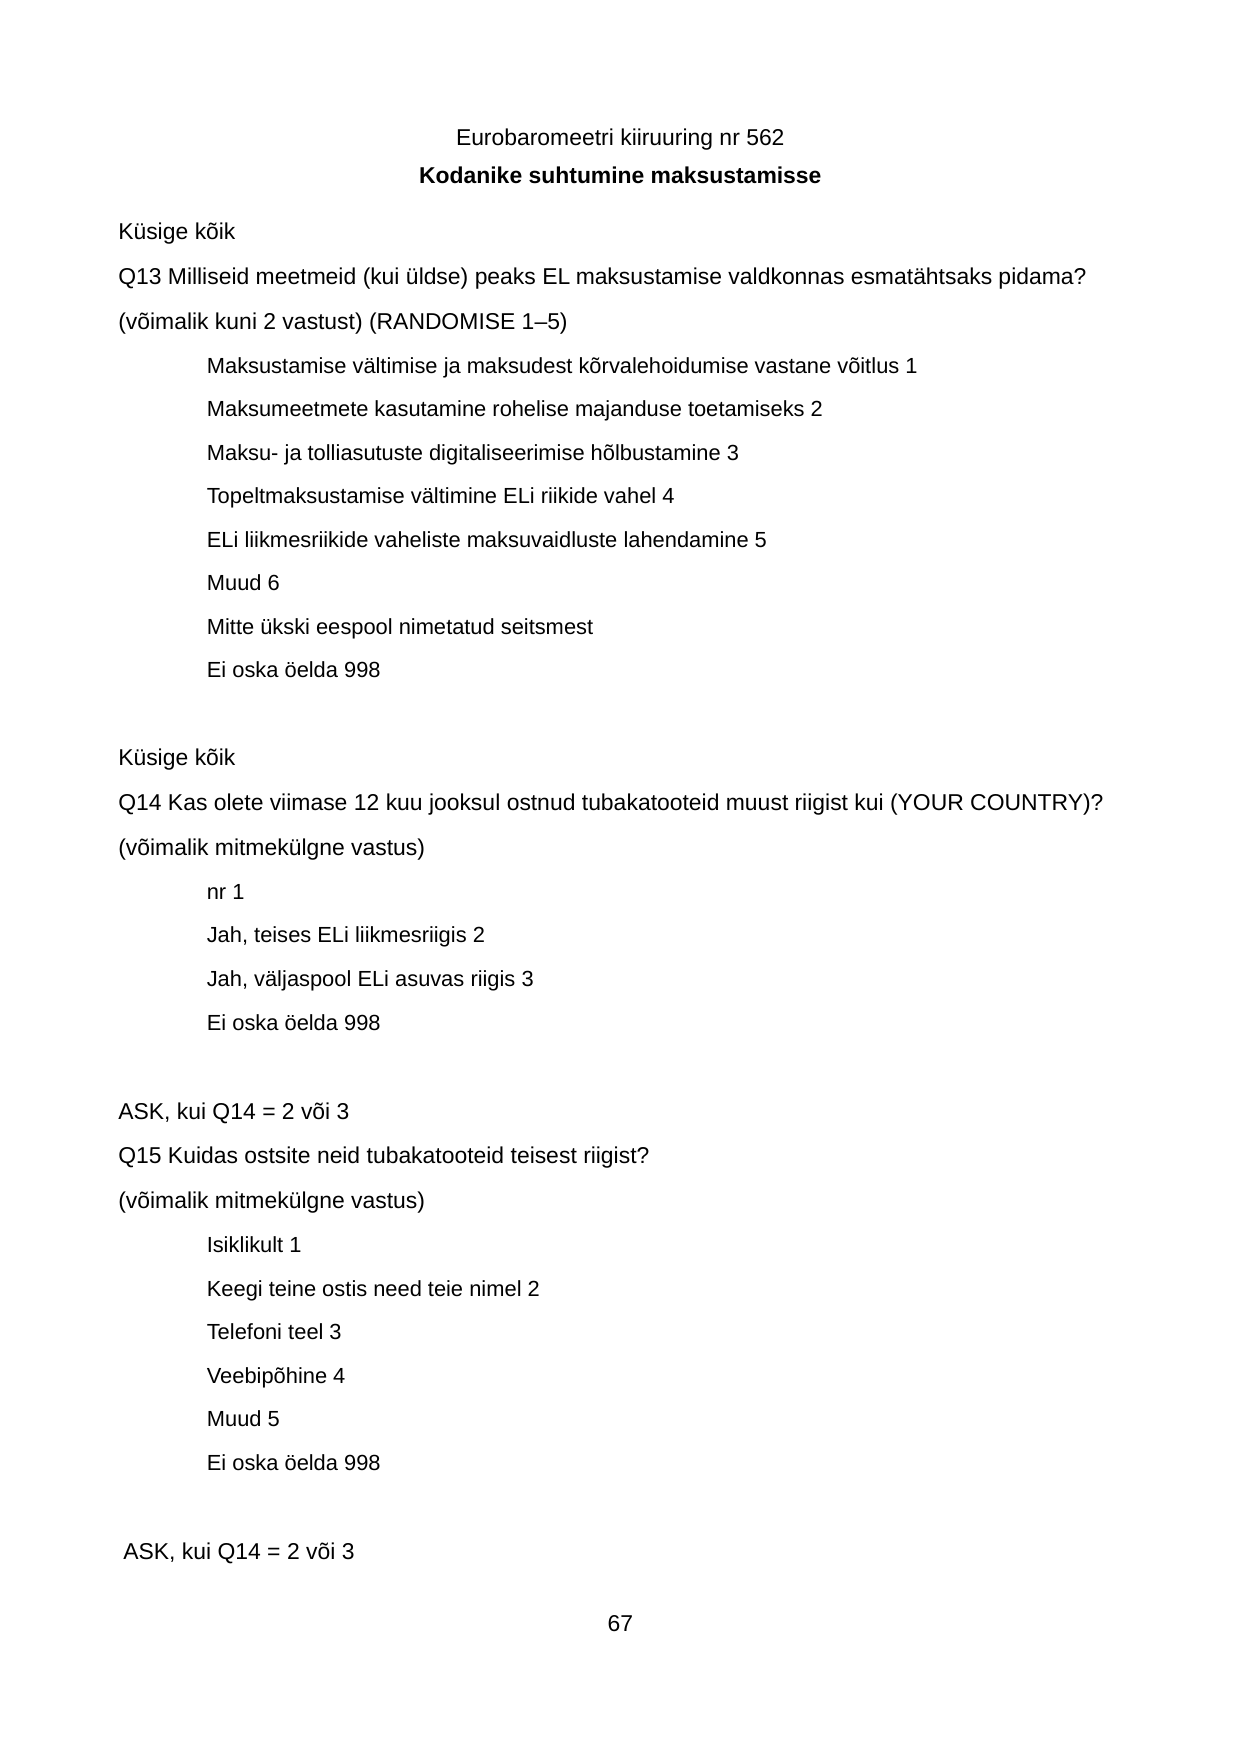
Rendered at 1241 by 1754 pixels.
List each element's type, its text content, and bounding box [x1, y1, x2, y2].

text (võimalik kuni 2 vastust) (RANDOMISE 1–5) [118, 308, 1122, 334]
text Küsige kõik [118, 218, 1122, 244]
text Q15 Kuidas ostsite neid tubakatooteid teisest riigist? [118, 1142, 1122, 1169]
text Ei oska öelda 998 [207, 1009, 1122, 1034]
text ELi liikmesriikide vaheliste maksuvaidluste lahendamine 5 [207, 527, 1122, 552]
text Ei oska öelda 998 [207, 1450, 1122, 1475]
text (võimalik mitmekülgne vastus) [118, 1187, 1122, 1214]
text ASK, kui Q14 = 2 või 3 [118, 1538, 1122, 1564]
text Muud 6 [207, 570, 1122, 595]
text Muud 5 [207, 1406, 1122, 1431]
text Jah, teises ELi liikmesriigis 2 [207, 922, 1122, 947]
text Maksumeetmete kasutamine rohelise majanduse toetamiseks 2 [207, 396, 1122, 421]
text Jah, väljaspool ELi asuvas riigis 3 [207, 966, 1122, 991]
text nr 1 [207, 879, 1122, 904]
text Maksu- ja tolliasutuste digitaliseerimise hõlbustamine 3 [207, 439, 1122, 465]
text Q14 Kas olete viimase 12 kuu jooksul ostnud tubakatooteid muust riigist kui (YOUR COUNTRY)? [118, 789, 1122, 816]
text Ei oska öelda 998 [207, 657, 1122, 682]
text Isiklikult 1 [207, 1232, 1122, 1257]
text Maksustamise vältimise ja maksudest kõrvalehoidumise vastane võitlus 1 [207, 352, 1122, 378]
text Veebipõhine 4 [207, 1363, 1122, 1388]
text ASK, kui Q14 = 2 või 3 [118, 1098, 1122, 1124]
text Mitte ükski eespool nimetatud seitsmest [207, 614, 1122, 639]
text Q13 Milliseid meetmeid (kui üldse) peaks EL maksustamise valdkonnas esmatähtsaks pidama? [118, 263, 1122, 289]
text Telefoni teel 3 [207, 1319, 1122, 1344]
text Topeltmaksustamise vältimine ELi riikide vahel 4 [207, 483, 1122, 508]
text (võimalik mitmekülgne vastus) [118, 834, 1122, 860]
text Küsige kõik [118, 744, 1122, 771]
text Keegi teine ostis need teie nimel 2 [207, 1276, 1122, 1301]
